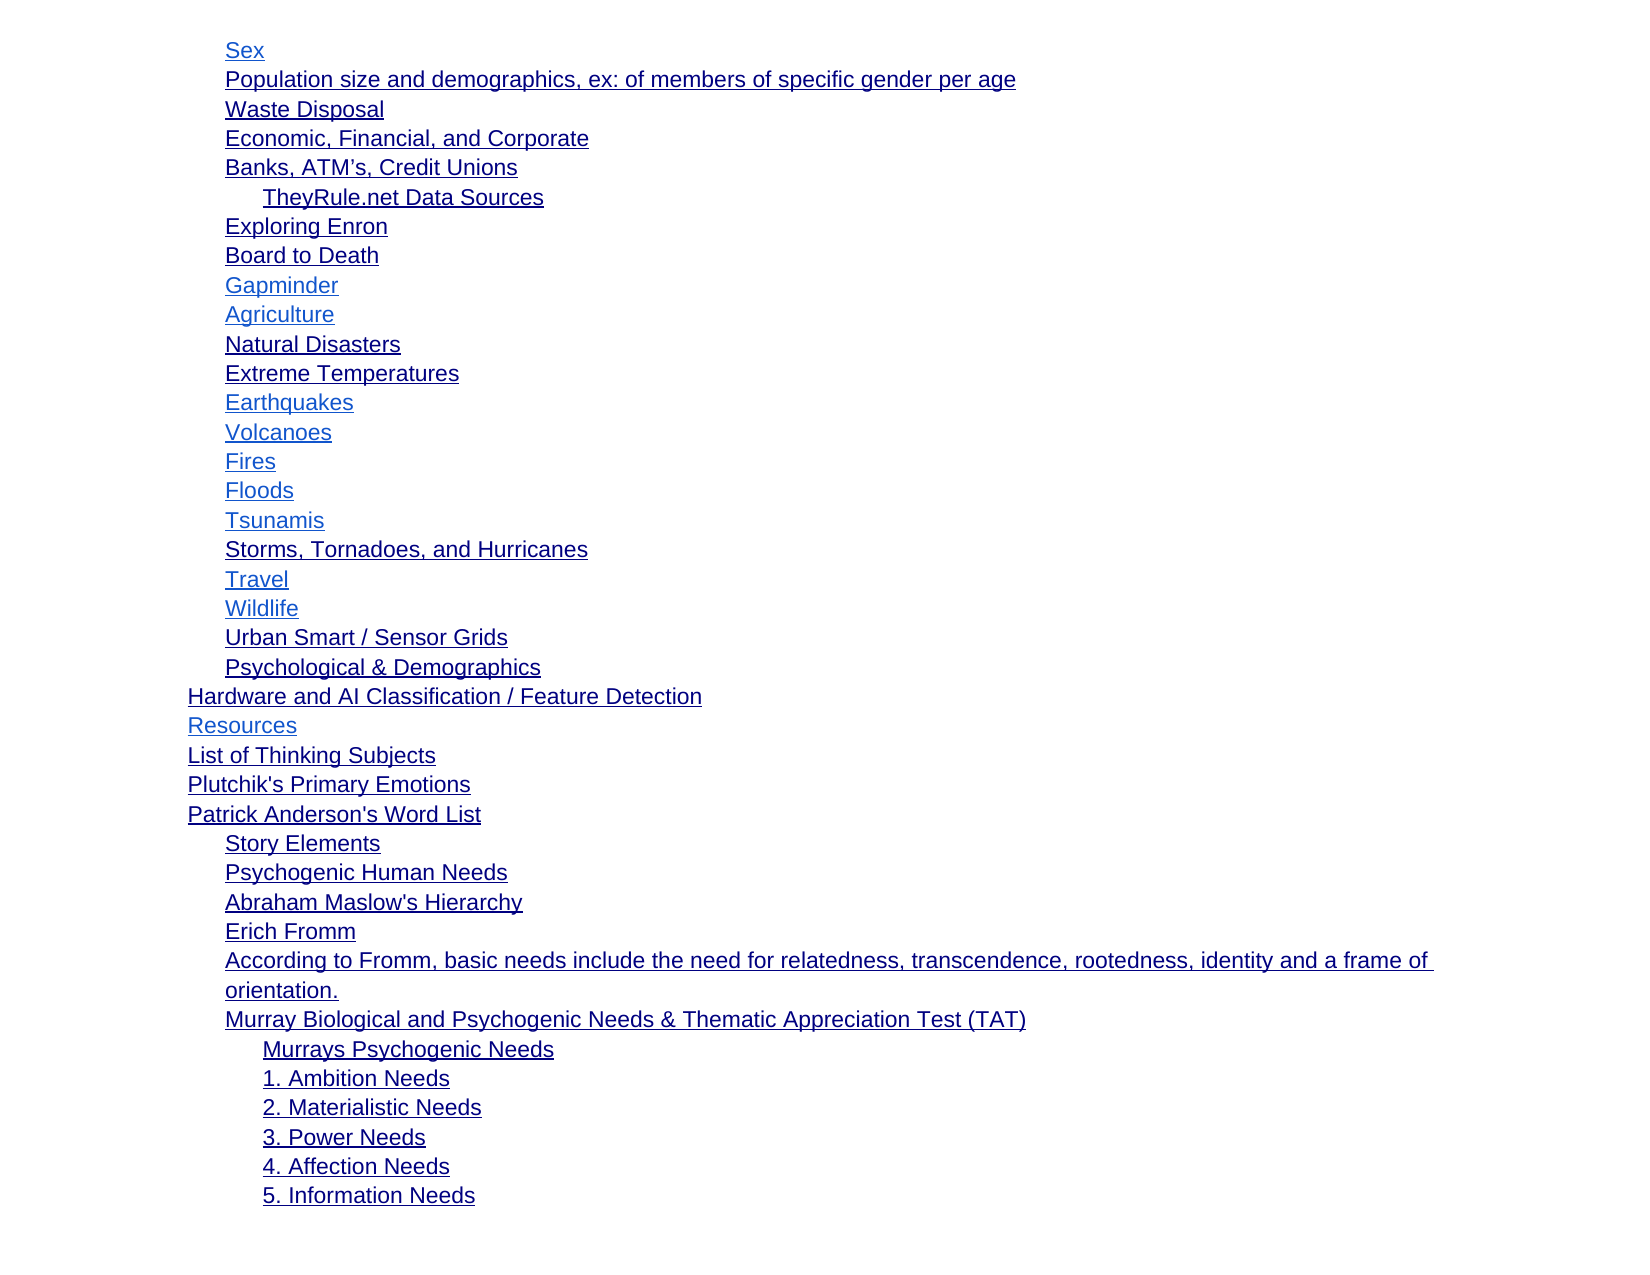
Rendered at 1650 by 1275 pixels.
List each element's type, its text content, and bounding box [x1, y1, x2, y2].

text Murrays Psychogenic Needs [262, 1036, 1500, 1062]
text According to Fromm, basic needs include the need for relatedness, transcendence, rootedness, identity and a frame of orientation. [225, 948, 1500, 1003]
text Floods [225, 478, 1500, 504]
text 4. Affection Needs [262, 1154, 1500, 1179]
text Abraham Maslow's Hierarchy [225, 889, 1500, 915]
text Story Elements [225, 831, 1500, 856]
text Patrick Anderson's Word List [187, 801, 1500, 827]
text Agriculture [225, 302, 1500, 327]
text TheyRule.net Data Sources [262, 184, 1500, 210]
text Psychogenic Human Needs [225, 860, 1500, 886]
text 1. Ambition Needs [262, 1066, 1500, 1091]
text Murray Biological and Psychogenic Needs & Thematic Appreciation Test (TAT) [225, 1007, 1500, 1032]
text Travel [225, 566, 1500, 592]
text 2. Materialistic Needs [262, 1095, 1500, 1121]
text 3. Power Needs [262, 1124, 1500, 1150]
text Extreme Temperatures [225, 361, 1500, 386]
text Board to Death [225, 243, 1500, 269]
text Earthquakes [225, 390, 1500, 416]
text Volcanoes [225, 419, 1500, 445]
text Banks, ATM’s, Credit Unions [225, 155, 1500, 181]
text 5. Information Needs [262, 1183, 1500, 1209]
text Resources [187, 713, 1500, 739]
text Natural Disasters [225, 331, 1500, 357]
text Wildlife [225, 596, 1500, 621]
text Waste Disposal [225, 96, 1500, 122]
text Plutchik's Primary Emotions [187, 772, 1500, 797]
text Psychological & Demographics [225, 654, 1500, 680]
text Hardware and AI Classification / Feature Detection [187, 684, 1500, 709]
text Gapminder [225, 272, 1500, 298]
text Sex [225, 37, 1500, 63]
text Exploring Enron [225, 214, 1500, 239]
text Population size and demographics, ex: of members of specific gender per age [225, 67, 1500, 92]
text Urban Smart / Sensor Grids [225, 625, 1500, 651]
text Tsunamis [225, 507, 1500, 533]
text Erich Fromm [225, 919, 1500, 944]
text Storms, Tornadoes, and Hurricanes [225, 537, 1500, 562]
text List of Thinking Subjects [187, 742, 1500, 768]
text Fires [225, 449, 1500, 474]
text Economic, Financial, and Corporate [225, 126, 1500, 151]
